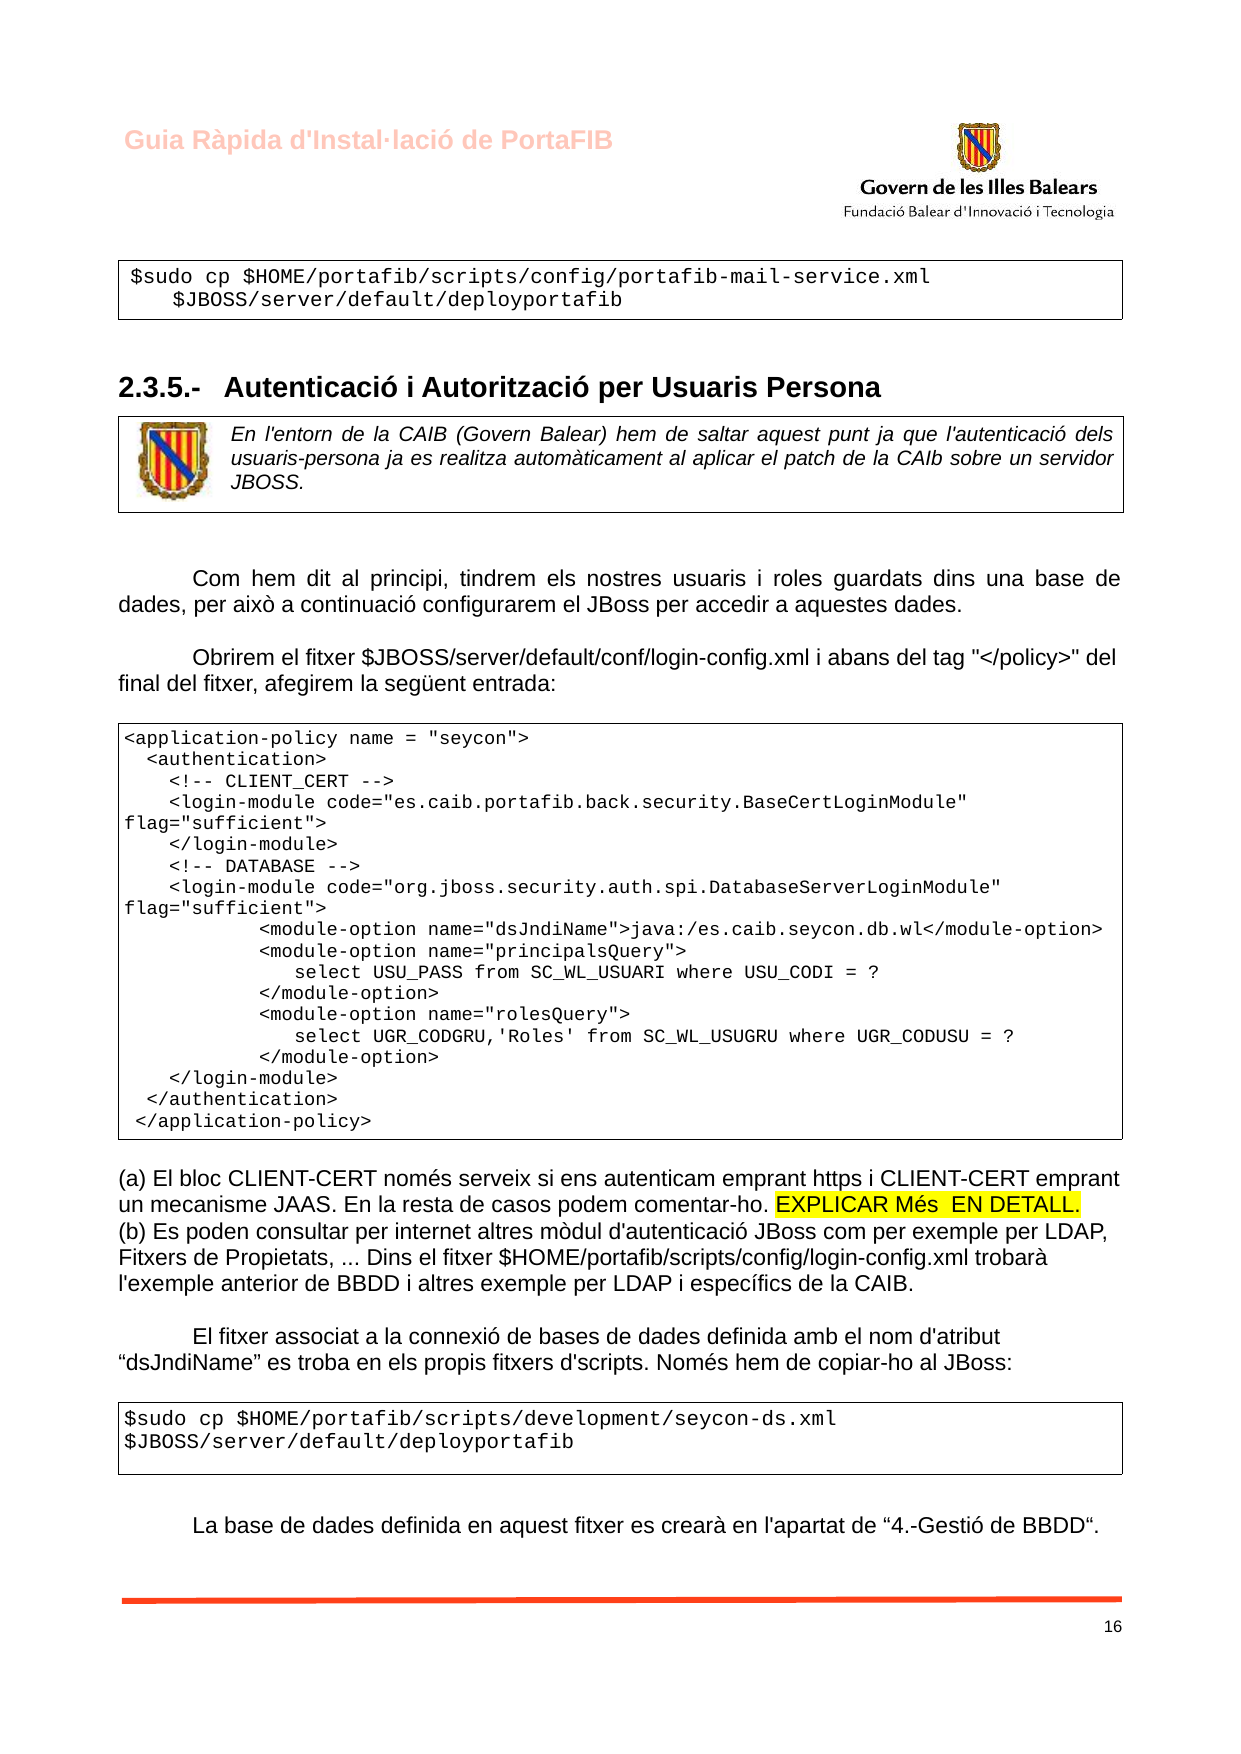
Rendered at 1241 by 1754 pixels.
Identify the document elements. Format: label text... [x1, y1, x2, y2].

picture [840, 123, 1117, 220]
text Obrirem el fitxer $JBOSS/server/default/conf/login-config.xml i abans del tag "</policy>" del final del fitxer, afegirem la següent entrada: [118, 644, 1122, 697]
text El fitxer associat a la connexió de bases de dades definida amb el nom d'atribut “dsJndiName” es troba en els propis fitxers d'scripts. Només hem de copiar-ho al JBoss: [118, 1323, 1122, 1376]
subtitle Autenticació i Autorització per Usuaris Persona [118, 370, 1122, 404]
text Com hem dit al principi, tindrem els nostres usuaris i roles guardats dins una base de dades, per això a continuació configurarem el JBoss per accedir a aquestes dades. [118, 565, 1122, 618]
table_header En l'entorn de la CAIB (Govern Balear) hem de saltar aquest punt ja que l'autenticació dels usuaris-persona ja es realitza automàticament al aplicar el patch de la CAIb sobre un servidor JBOSS. [225, 417, 1123, 512]
picture [134, 422, 214, 502]
table_header <application-policy name = "seycon"> <authentication> <!-- CLIENT_CERT --> <login-module code="es.caib.portafib.back.security.BaseCertLoginModule" flag="sufficient"> </login-module> <!-- DATABASE --> <login-module code="org.jboss.security.auth.spi.DatabaseServerLoginModule" flag="sufficient"> <module-option name="dsJndiName">java:/es.caib.seycon.db.wl</module-option> <module-option name="principalsQuery"> select USU_PASS from SC_WL_USUARI where USU_CODI = ? </module-option> <module-option name="rolesQuery"> select UGR_CODGRU,'Roles' from SC_WL_USUGRU where UGR_CODUSU = ? </module-option> </login-module> </authentication> </application-policy> [119, 724, 1122, 1138]
text (b) Es poden consultar per internet altres mòdul d'autenticació JBoss com per exemple per LDAP, Fitxers de Propietats, ... Dins el fitxer $HOME/portafib/scripts/config/login-config.xml trobarà l'exemple anterior de BBDD i altres exemple per LDAP i específics de la CAIB. [118, 1218, 1122, 1297]
table_header $sudo cp $HOME/portafib/scripts/development/seycon-ds.xml $JBOSS/server/default/deployportafib [119, 1403, 1122, 1473]
table_header [119, 417, 225, 512]
table_header $sudo cp $HOME/portafib/scripts/config/portafib-mail-service.xml $JBOSS/server/default/deployportafib [119, 261, 1122, 319]
text La base de dades definida en aquest fitxer es crearà en l'apartat de “4.-Gestió de BBDD“. [118, 1512, 1122, 1539]
text (a) El bloc CLIENT-CERT només serveix si ens autenticam emprant https i CLIENT-CERT emprant un mecanisme JAAS. En la resta de casos podem comentar-ho. EXPLICAR Més EN DETALL. [118, 1165, 1122, 1218]
